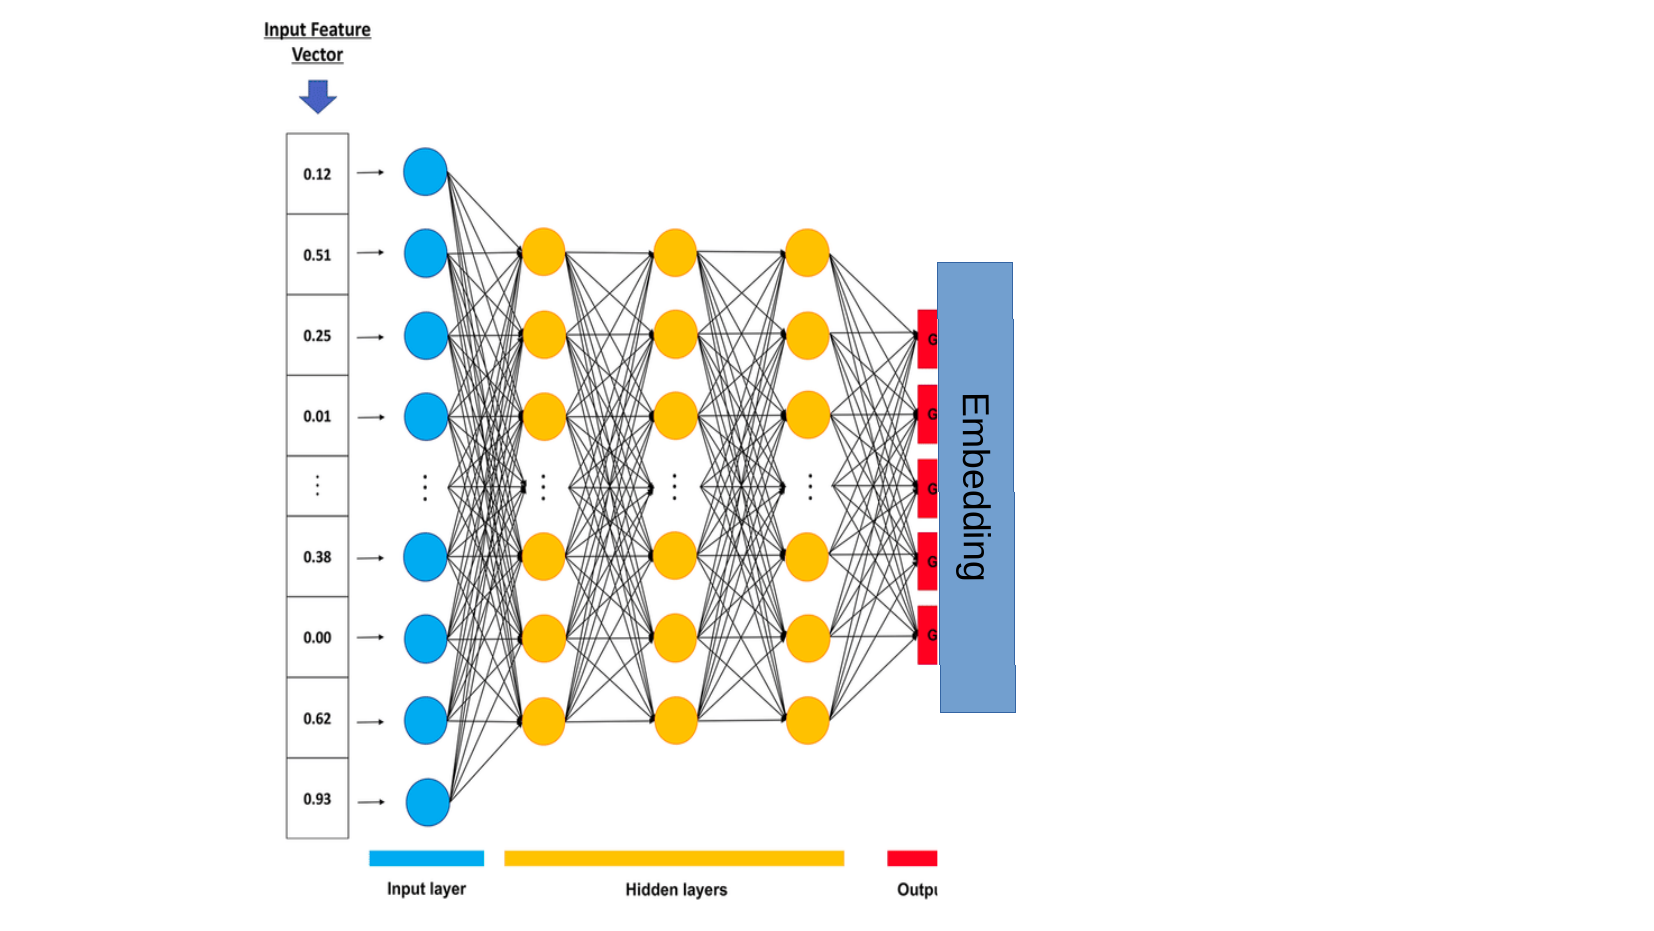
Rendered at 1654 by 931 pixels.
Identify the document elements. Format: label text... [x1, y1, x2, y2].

picture [262, 21, 938, 901]
text_box Embedding [937, 262, 1016, 713]
